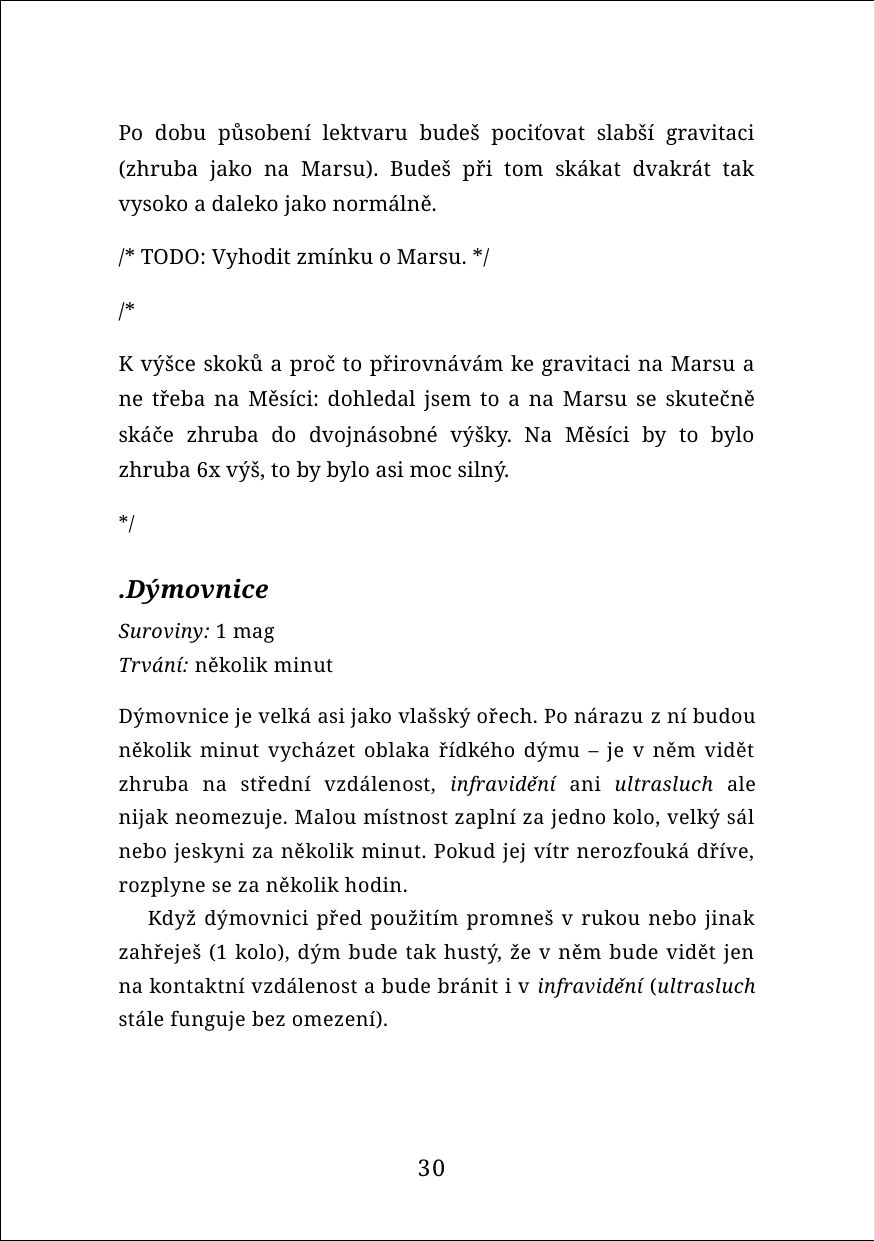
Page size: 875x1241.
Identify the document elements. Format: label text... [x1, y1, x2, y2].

text Suroviny: 1 mag Trvání: několik minut [118, 618, 756, 678]
text */ [118, 509, 756, 536]
text Po dobu působení lektvaru budeš pociťovat slabší gravitaci (zhruba jako na Marsu). Budeš při tom skákat dvakrát tak vysoko a daleko jako normálně. [118, 118, 756, 218]
subtitle .Dýmovnice [118, 572, 756, 606]
text K výšce skoků a proč to přirovnávám ke gravitaci na Marsu a ne třeba na Měsíci: dohledal jsem to a na Marsu se skutečně skáče zhruba do dvojnásobné výšky. Na Měsíci by to bylo zhruba 6x výš, to by bylo asi moc silný. [118, 349, 756, 484]
text Dýmovnice je velká asi jako vlašský ořech. Po nárazu z ní budou několik minut vycházet oblaka řídkého dýmu – je v něm vidět zhruba na střední vzdálenost, infravidění ani ultrasluch ale nijak neomezuje. Malou místnost zaplní za jedno kolo, velký sál nebo jeskyni za několik minut. Pokud jej vítr nerozfouká dříve, rozplyne se za několik hodin. Když dýmovnici před použitím promneš v rukou nebo jinak zahřeješ (1 kolo), dým bude tak hustý, že v něm bude vidět jen na kontaktní vzdálenost a bude bránit i v infravidění (ultrasluch stále funguje bez omezení). [118, 703, 756, 1032]
text /* TODO: Vyhodit zmínku o Marsu. */ [118, 242, 756, 271]
text /* [118, 296, 756, 324]
